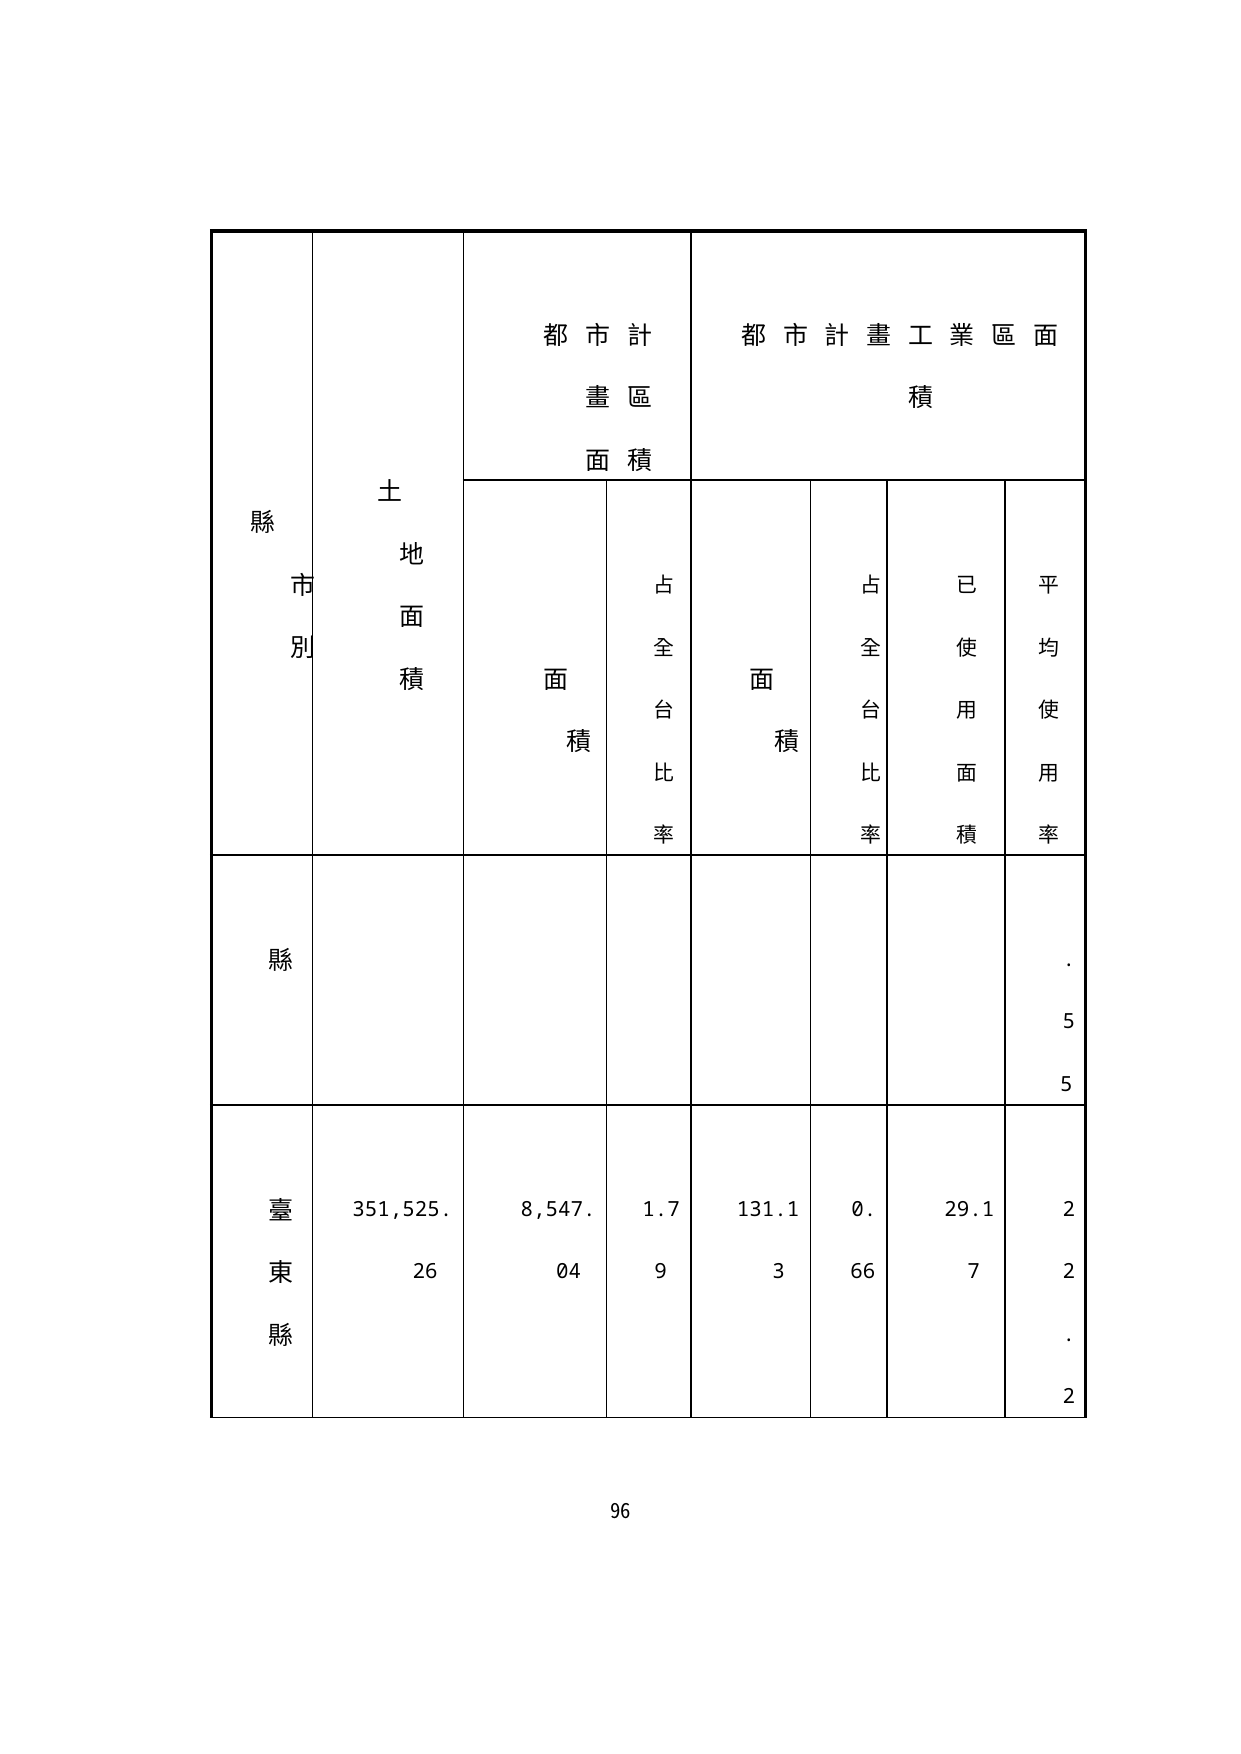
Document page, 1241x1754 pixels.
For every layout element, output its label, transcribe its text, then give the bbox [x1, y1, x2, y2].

table_cell [313, 856, 463, 1104]
table_cell 8,547.04 [464, 1106, 606, 1417]
table_cell 已使用面積 [888, 481, 1004, 854]
table_cell [464, 856, 606, 1104]
table_cell .55 [1006, 856, 1084, 1104]
table_cell 平均使用率 [1006, 481, 1084, 854]
table_cell 縣 [213, 856, 312, 1104]
table_cell 29.17 [888, 1106, 1004, 1417]
table_cell 351,525.26 [313, 1106, 463, 1417]
table_cell [888, 856, 1004, 1104]
table_cell 占全台比率 [607, 481, 690, 854]
table_cell [811, 856, 886, 1104]
table_cell 1.79 [607, 1106, 690, 1417]
table_cell 臺東縣 [213, 1106, 312, 1417]
table_cell 面積 [464, 481, 606, 854]
table_cell 22.2 [1006, 1106, 1084, 1417]
table_cell 占全台比率 [811, 481, 886, 854]
table_header 都市計畫區面積 [464, 233, 690, 479]
table_cell 面積 [692, 481, 810, 854]
table_cell [607, 856, 690, 1104]
table_cell 131.13 [692, 1106, 810, 1417]
table_cell [692, 856, 810, 1104]
table_header 都市計畫工業區面積 [692, 233, 1084, 479]
table_cell 0.66 [811, 1106, 886, 1417]
table_header 縣市別 [213, 233, 312, 854]
table_header 土地面積 [313, 233, 463, 854]
